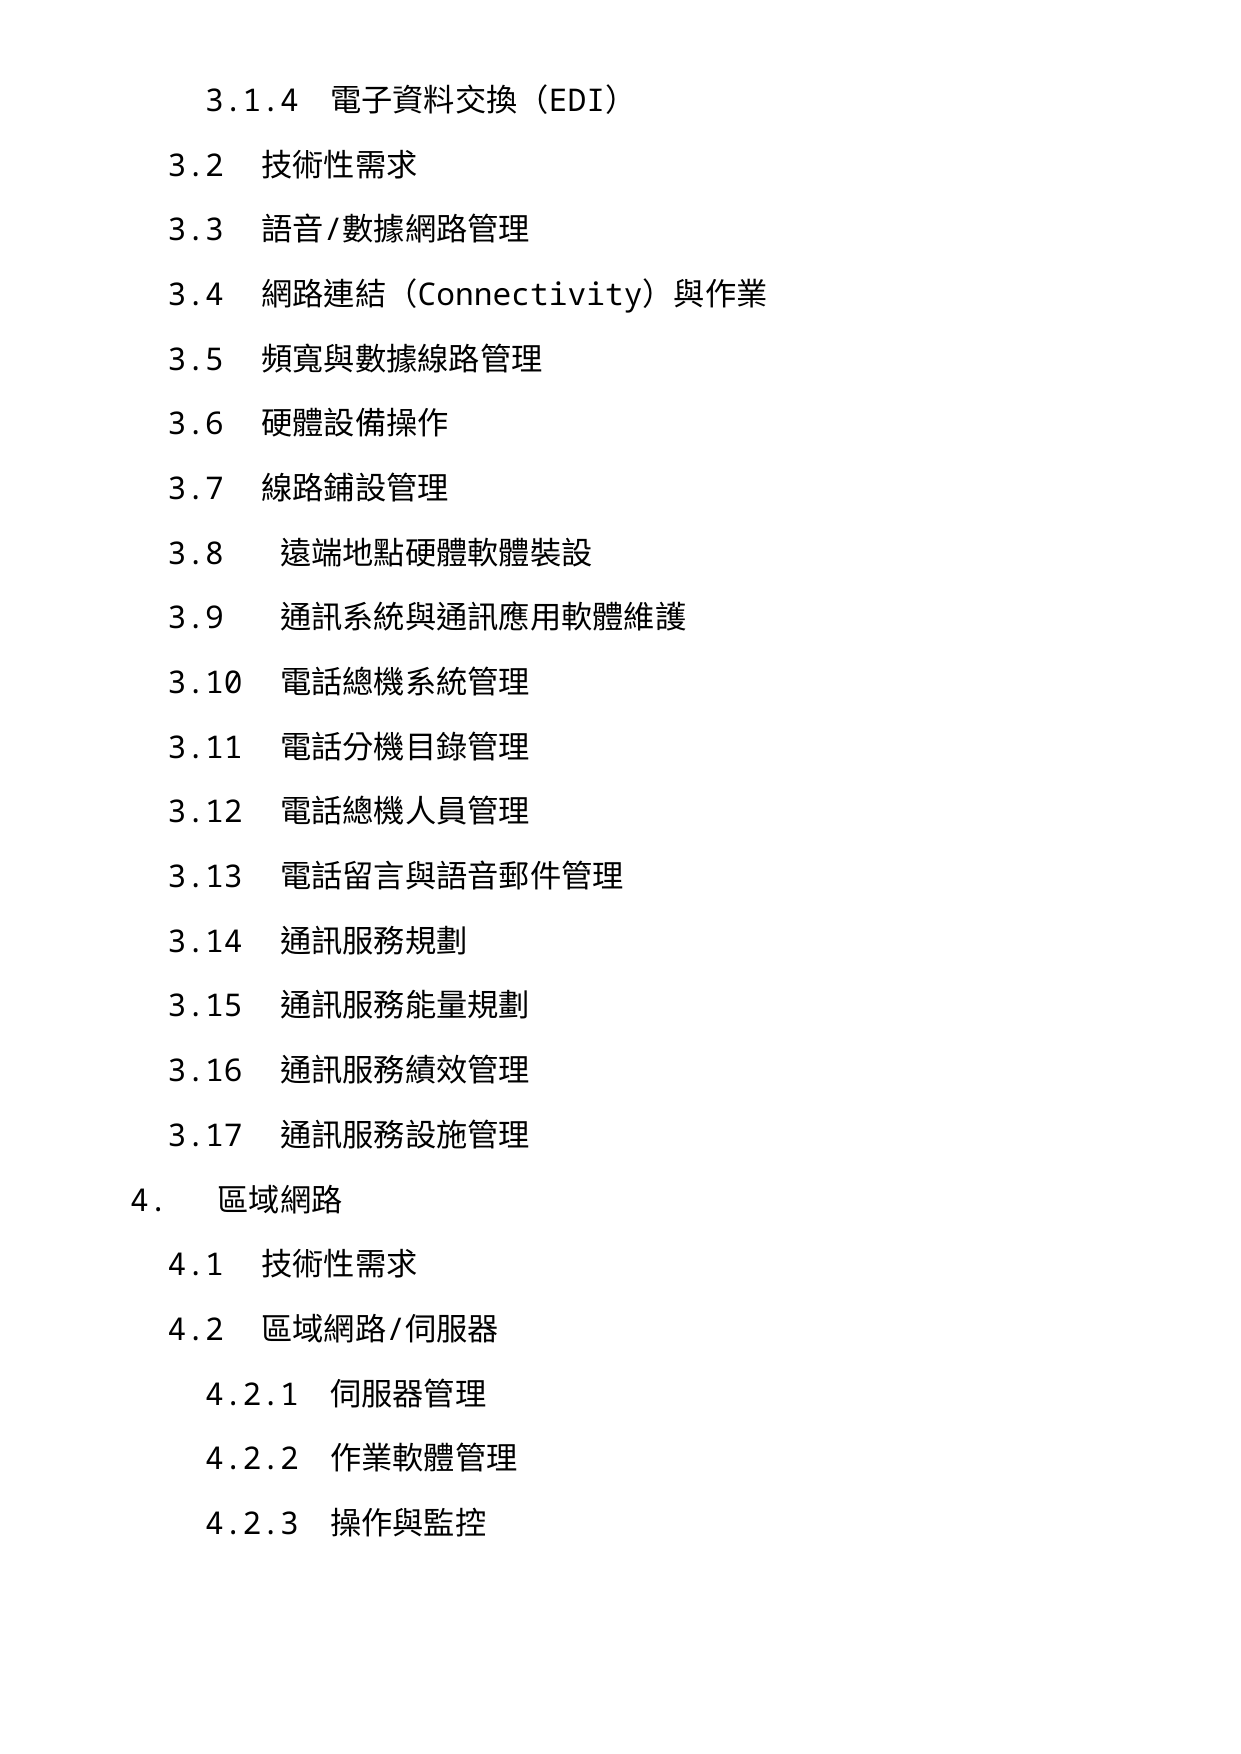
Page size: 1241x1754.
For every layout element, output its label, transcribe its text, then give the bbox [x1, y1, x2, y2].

list 電話總機人員管理 [167, 787, 1110, 832]
list 電話留言與語音郵件管理 [167, 851, 1110, 897]
list 區域網路/伺服器 [167, 1304, 1110, 1349]
list 通訊服務績效管理 [167, 1045, 1110, 1091]
list 電話分機目錄管理 [167, 722, 1110, 767]
list 語音/數據網路管理 [167, 204, 1110, 250]
list 電話總機系統管理 [167, 657, 1110, 703]
list 網路連結（Connectivity）與作業 [167, 269, 1110, 314]
list 技術性需求 [167, 140, 1110, 185]
list 作業軟體管理 [205, 1433, 1110, 1479]
list 技術性需求 [167, 1239, 1110, 1285]
list 操作與監控 [205, 1498, 1110, 1543]
list 區域網路 [130, 1175, 1110, 1220]
list 頻寬與數據線路管理 [167, 334, 1110, 379]
list 通訊服務能量規劃 [167, 981, 1110, 1026]
list 通訊服務設施管理 [167, 1110, 1110, 1155]
list 通訊系統與通訊應用軟體維護 [167, 592, 1110, 638]
list 伺服器管理 [205, 1369, 1110, 1414]
list 遠端地點硬體軟體裝設 [167, 528, 1110, 573]
list 線路鋪設管理 [167, 463, 1110, 508]
list 硬體設備操作 [167, 398, 1110, 444]
list 通訊服務規劃 [167, 916, 1110, 961]
list 電子資料交換（EDI） [205, 75, 1110, 120]
